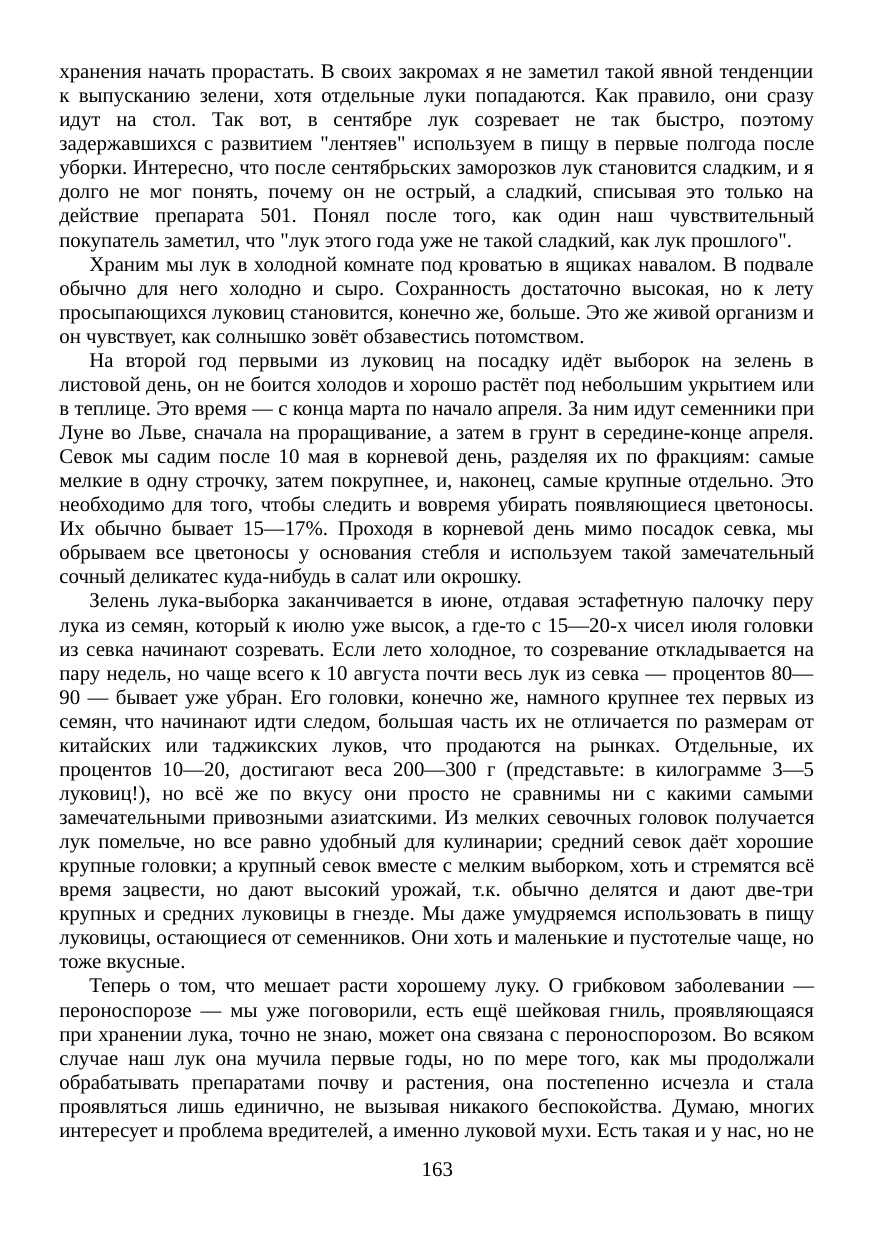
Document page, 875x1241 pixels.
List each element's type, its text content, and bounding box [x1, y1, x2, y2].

text Храним мы лук в холодной комнате под кроватью в ящиках навалом. В подвале обычно для него холодно и сыро. Сохранность достаточно высокая, но к лету просыпающихся луковиц становится, конечно же, больше. Это же живой организм и он чувствует, как солнышко зовёт обзавестись потомством. [59, 252, 815, 348]
text На второй год первыми из луковиц на посадку идёт выборок на зелень в листовой день, он не боится холодов и хорошо растёт под небольшим укрытием или в теплице. Это время — с конца марта по начало апреля. За ним идут семенники при Луне во Льве, сначала на проращивание, а затем в грунт в середине-конце апреля. Севок мы садим после 10 мая в корневой день, разделяя их по фракциям: самые мелкие в одну строчку, затем покрупнее, и, наконец, самые крупные отдельно. Это необходимо для того, чтобы следить и вовремя убирать появляющиеся цветоносы. Их обычно бывает 15—17%. Проходя в корневой день мимо посадок севка, мы обрываем все цветоносы у основания стебля и используем такой замечательный сочный деликатес куда-нибудь в салат или окрошку. [59, 348, 815, 588]
text хранения начать прорастать. В своих закромах я не заметил такой явной тенденции к выпусканию зелени, хотя отдельные луки попадаются. Как правило, они сразу идут на стол. Так вот, в сентябре лук созревает не так быстро, поэтому задержавшихся с развитием "лентяев" используем в пищу в первые полгода после уборки. Интересно, что после сентябрьских заморозков лук становится сладким, и я долго не мог понять, почему он не острый, а сладкий, списывая это только на действие препарата 501. Понял после того, как один наш чувствительный покупатель заметил, что "лук этого года уже не такой сладкий, как лук прошлого". [59, 59, 815, 252]
text Зелень лука-выборка заканчивается в июне, отдавая эстафетную палочку перу лука из семян, который к июлю уже высок, а где-то с 15—20-х чисел июля головки из севка начинают созревать. Если лето холодное, то созревание откладывается на пару недель, но чаще всего к 10 августа почти весь лук из севка — процентов 80—90 — бывает уже убран. Его головки, конечно же, намного крупнее тех первых из семян, что начинают идти следом, большая часть их не отличается по размерам от китайских или таджикских луков, что продаются на рынках. Отдельные, их процентов 10—20, достигают веса 200—300 г (представьте: в килограмме 3—5 луковиц!), но всё же по вкусу они просто не сравнимы ни с какими самыми замечательными привозными азиатскими. Из мелких севочных головок получается лук помельче, но все равно удобный для кулинарии; средний севок даёт хорошие крупные головки; а крупный севок вместе с мелким выборком, хоть и стремятся всё время зацвести, но дают высокий урожай, т.к. обычно делятся и дают две-три крупных и средних луковицы в гнезде. Мы даже умудряемся использовать в пищу луковицы, остающиеся от семенников. Они хоть и маленькие и пустотелые чаще, но тоже вкусные. [59, 588, 815, 973]
text Теперь о том, что мешает расти хорошему луку. О грибковом заболевании — пероноспорозе — мы уже поговорили, есть ещё шейковая гниль, проявляющаяся при хранении лука, точно не знаю, может она связана с пероноспорозом. Во всяком случае наш лук она мучила первые годы, но по мере того, как мы продолжали обрабатывать препаратами почву и растения, она постепенно исчезла и стала проявляться лишь единично, не вызывая никакого беспокойства. Думаю, многих интересует и проблема вредителей, а именно луковой мухи. Есть такая и у нас, но не [59, 973, 815, 1142]
